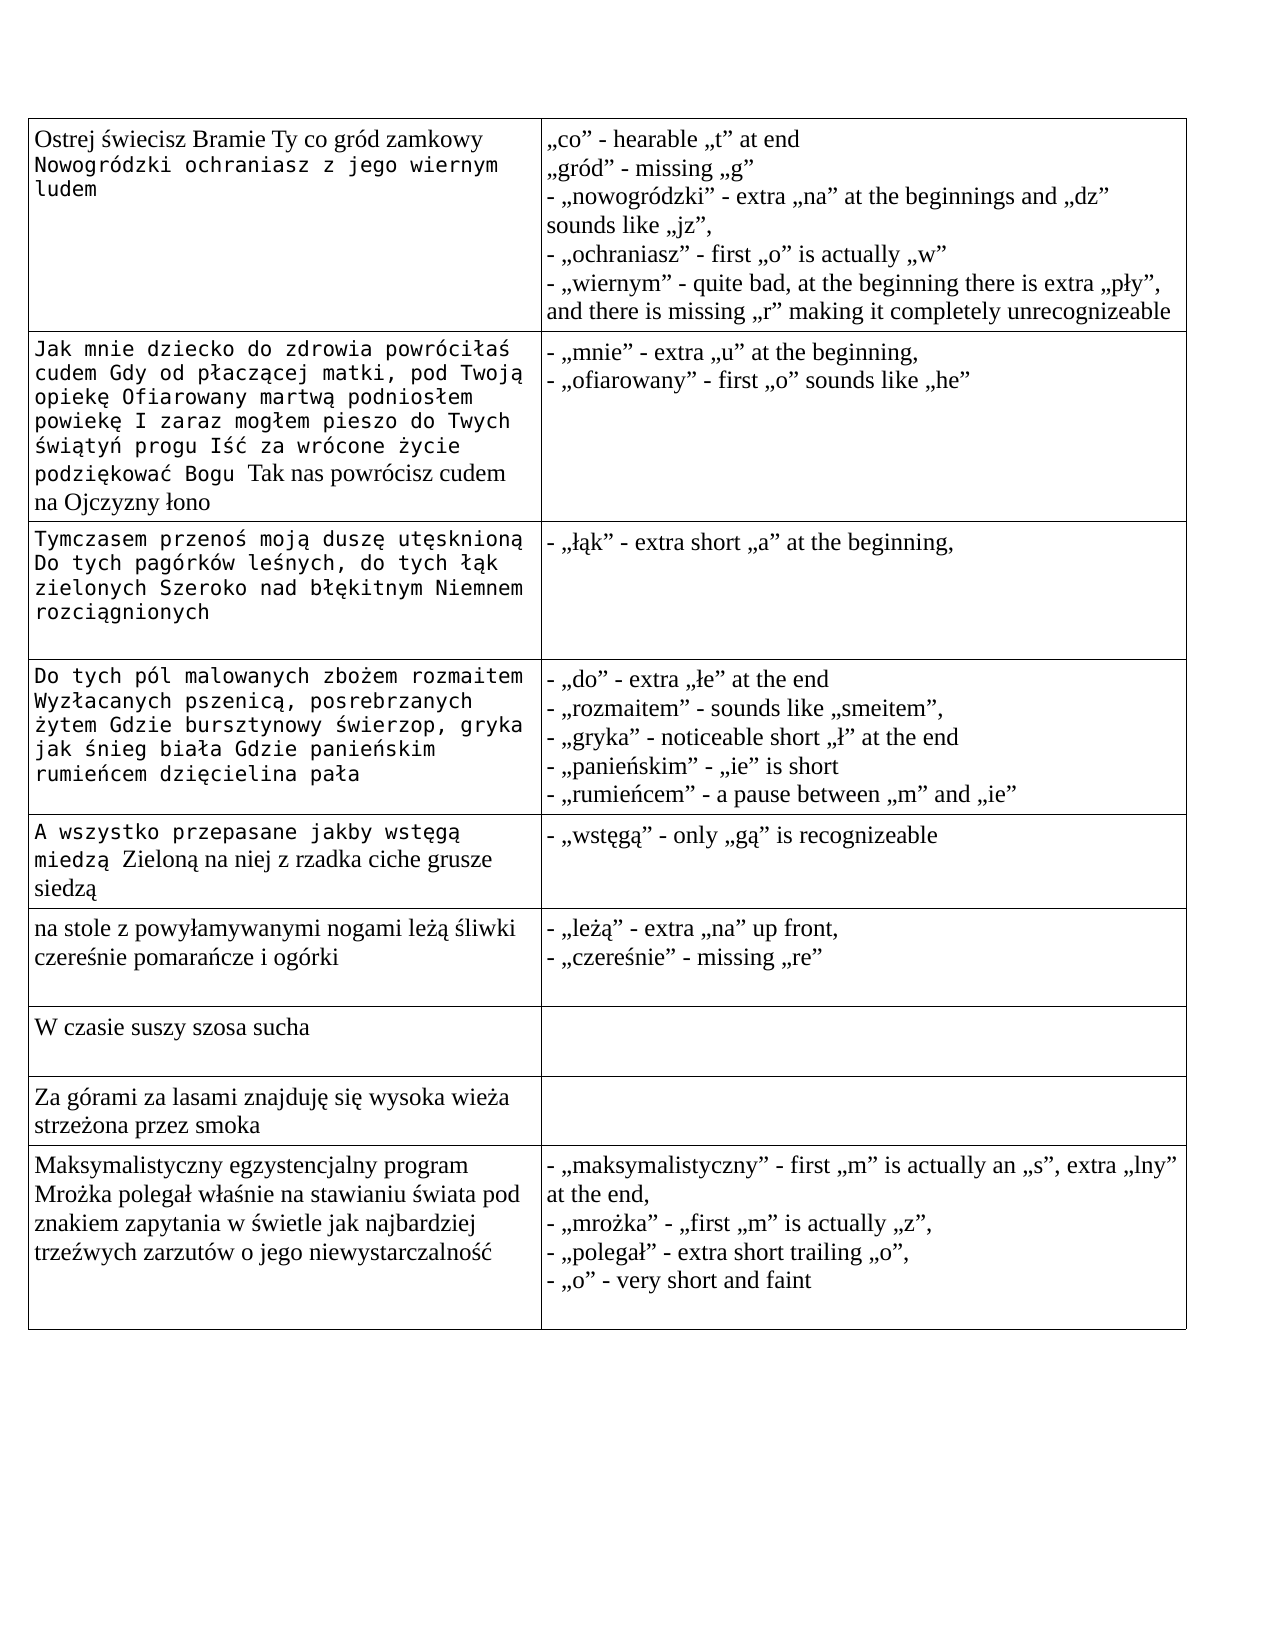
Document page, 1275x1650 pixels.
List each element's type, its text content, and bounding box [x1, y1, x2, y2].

table_cell Za górami za lasami znajduję się wysoka wieża strzeżona przez smoka [29, 1077, 541, 1145]
table_cell W czasie suszy szosa sucha [29, 1007, 541, 1076]
table_cell - „mnie” - extra „u” at the beginning, - „ofiarowany” - first „o” sounds like „he” [542, 332, 1186, 521]
table_cell [542, 1007, 1186, 1076]
table_cell „co” - hearable „t” at end „gród” - missing „g” - „nowogródzki” - extra „na” at the beginnings and „dz” sounds like „jz”, - „ochraniasz” - first „o” is actually „w” - „wiernym” - quite bad, at the beginning there is extra „pły”, and there is missing „r” making it completely unrecognizeable [542, 119, 1186, 331]
table_cell na stole z powyłamywanymi nogami leżą śliwki czereśnie pomarańcze i ogórki [29, 909, 541, 1006]
table_cell Jak mnie dziecko do zdrowia powróciłaś cudem Gdy od płaczącej matki, pod Twoją opiekę Ofiarowany martwą podniosłem powiekę I zaraz mogłem pieszo do Twych świątyń progu Iść za wrócone życie podziękować Bogu Tak nas powrócisz cudem na Ojczyzny łono [29, 332, 541, 521]
table_cell [542, 1077, 1186, 1145]
table_cell Ostrej świecisz Bramie Ty co gród zamkowy Nowogródzki ochraniasz z jego wiernym ludem [29, 119, 541, 331]
table_cell - „do” - extra „łe” at the end - „rozmaitem” - sounds like „smeitem”, - „gryka” - noticeable short „ł” at the end - „panieńskim” - „ie” is short - „rumieńcem” - a pause between „m” and „ie” [542, 660, 1186, 814]
table_cell A wszystko przepasane jakby wstęgą miedzą Zieloną na niej z rzadka ciche grusze siedzą [29, 815, 541, 907]
table_cell Tymczasem przenoś moją duszę utęsknioną Do tych pagórków leśnych, do tych łąk zielonych Szeroko nad błękitnym Niemnem rozciągnionych [29, 522, 541, 659]
table_cell - „wstęgą” - only „gą” is recognizeable [542, 815, 1186, 907]
table_cell - „łąk” - extra short „a” at the beginning, [542, 522, 1186, 659]
table_cell Maksymalistyczny egzystencjalny program Mrożka polegał właśnie na stawianiu świata pod znakiem zapytania w świetle jak najbardziej trzeźwych zarzutów o jego niewystarczalność [29, 1146, 541, 1329]
table_cell - „leżą” - extra „na” up front, - „czereśnie” - missing „re” [542, 909, 1186, 1006]
table_cell - „maksymalistyczny” - first „m” is actually an „s”, extra „lny” at the end, - „mrożka” - „first „m” is actually „z”, - „polegał” - extra short trailing „o”, - „o” - very short and faint [542, 1146, 1186, 1329]
table_cell Do tych pól malowanych zbożem rozmaitem Wyzłacanych pszenicą, posrebrzanych żytem Gdzie bursztynowy świerzop, gryka jak śnieg biała Gdzie panieńskim rumieńcem dzięcielina pała [29, 660, 541, 814]
